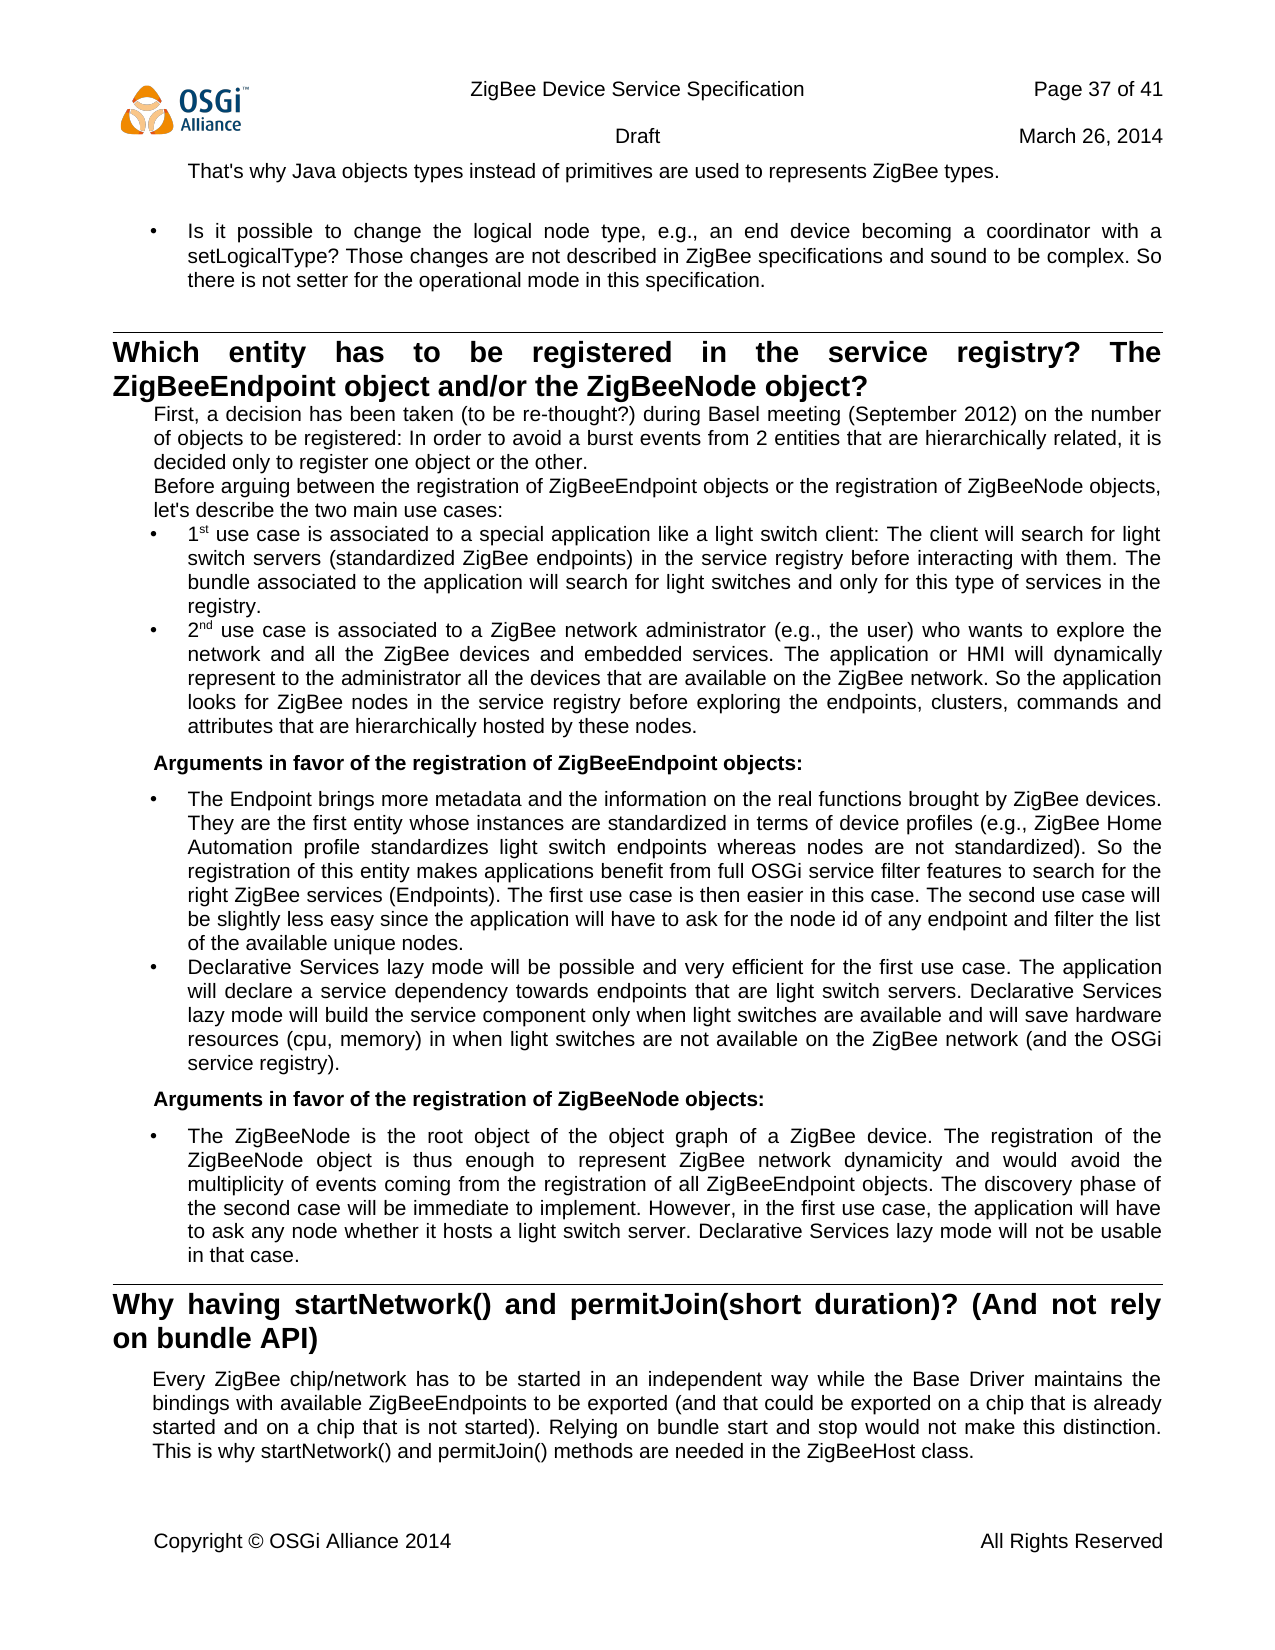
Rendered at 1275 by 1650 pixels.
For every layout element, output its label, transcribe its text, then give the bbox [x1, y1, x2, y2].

text Arguments in favor of the registration of ZigBeeEndpoint objects: [153, 750, 1163, 774]
subtitle Why having startNetwork() and permitJoin(short duration)? (And not rely on bundle API) [112, 1285, 1163, 1354]
list That's why Java objects types instead of primitives are used to represents ZigBee types. [150, 159, 1163, 183]
list 1st use case is associated to a special application like a light switch client: The client will search for light switch servers (standardized ZigBee endpoints) in the service registry before interacting with them. The bundle associated to the application will search for light switches and only for this type of services in the registry. [150, 522, 1163, 618]
list 2nd use case is associated to a ZigBee network administrator (e.g., the user) who wants to explore the network and all the ZigBee devices and embedded services. The application or HMI will dynamically represent to the administrator all the devices that are available on the ZigBee network. So the application looks for ZigBee nodes in the service registry before exploring the endpoints, clusters, commands and attributes that are hierarchically hosted by these nodes. [150, 618, 1163, 738]
list Declarative Services lazy mode will be possible and very efficient for the first use case. The application will declare a service dependency towards endpoints that are light switch servers. Declarative Services lazy mode will build the service component only when light switches are available and will save hardware resources (cpu, memory) in when light switches are not available on the ZigBee network (and the OSGi service registry). [150, 954, 1163, 1074]
text Every ZigBee chip/network has to be started in an independent way while the Base Driver maintains the bindings with available ZigBeeEndpoints to be exported (and that could be exported on a chip that is already started and on a chip that is not started). Relying on bundle start and stop would not make this distinction. This is why startNetwork() and permitJoin() methods are needed in the ZigBeeHost class. [152, 1367, 1163, 1462]
list The ZigBeeNode is the root object of the object graph of a ZigBee device. The registration of the ZigBeeNode object is thus enough to represent ZigBee network dynamicity and would avoid the multiplicity of events coming from the registration of all ZigBeeEndpoint objects. The discovery phase of the second case will be immediate to implement. However, in the first use case, the application will have to ask any node whether it hosts a light switch server. Declarative Services lazy mode will not be usable in that case. [150, 1123, 1163, 1267]
text First, a decision has been taken (to be re-thought?) during Basel meeting (September 2012) on the number of objects to be registered: In order to avoid a burst events from 2 entities that are hierarchically related, it is decided only to register one object or the other. [153, 402, 1163, 474]
text Before arguing between the registration of ZigBeeEndpoint objects or the registration of ZigBeeNode objects, let's describe the two main use cases: [153, 474, 1163, 522]
list Is it possible to change the logical node type, e.g., an end device becoming a coordinator with a setLogicalType? Those changes are not described in ZigBee specifications and sound to be complex. So there is not setter for the operational mode in this specification. [150, 219, 1163, 291]
subtitle Which entity has to be registered in the service registry? The ZigBeeEndpoint object and/or the ZigBeeNode object? [112, 333, 1163, 402]
picture [113, 78, 257, 142]
text Arguments in favor of the registration of ZigBeeNode objects: [153, 1087, 1163, 1111]
list The Endpoint brings more metadata and the information on the real functions brought by ZigBee devices. They are the first entity whose instances are standardized in terms of device profiles (e.g., ZigBee Home Automation profile standardizes light switch endpoints whereas nodes are not standardized). So the registration of this entity makes applications benefit from full OSGi service filter features to search for the right ZigBee services (Endpoints). The first use case is then easier in this case. The second use case will be slightly less easy since the application will have to ask for the node id of any endpoint and filter the list of the available unique nodes. [150, 787, 1163, 954]
